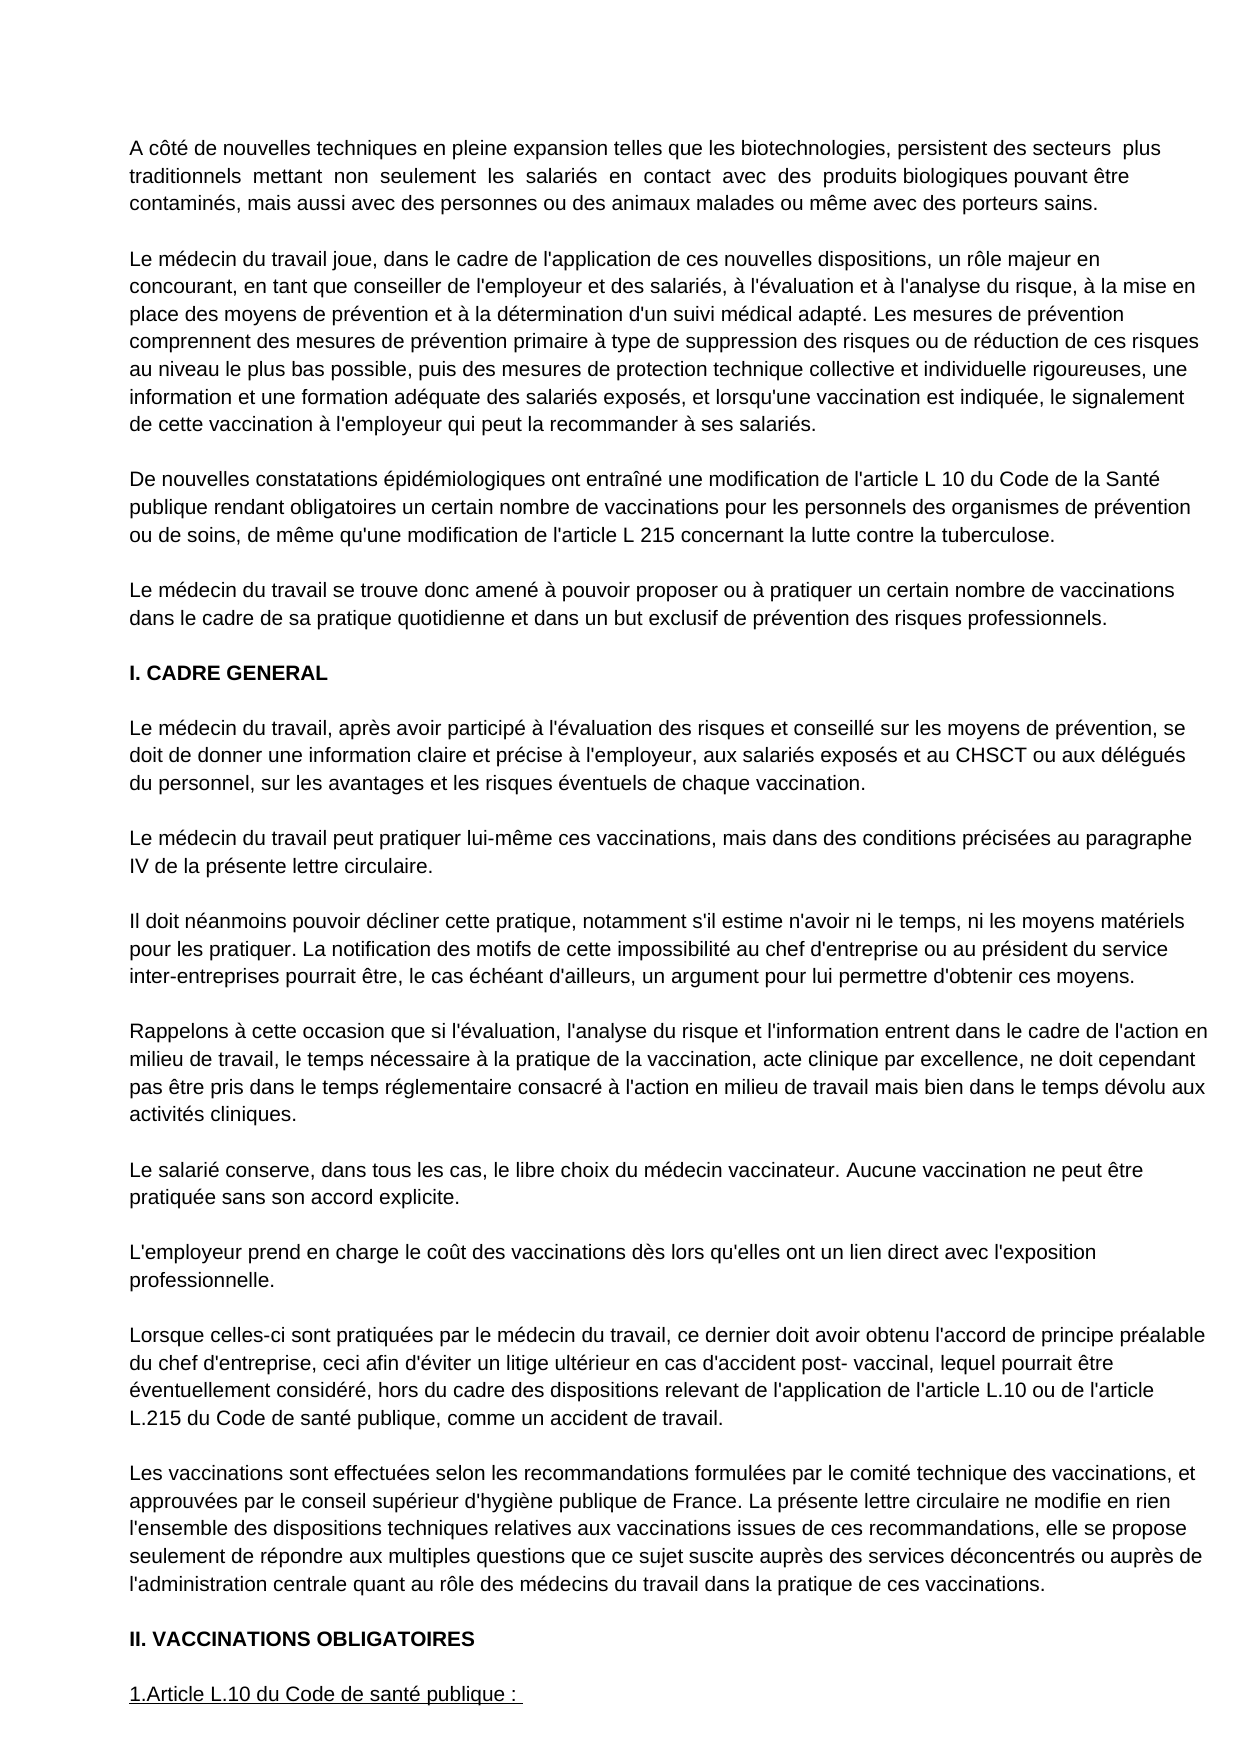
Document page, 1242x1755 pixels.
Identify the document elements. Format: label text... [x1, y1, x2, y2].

text Le médecin du travail se trouve donc amené à pouvoir proposer ou à pratiquer un certain nombre de vaccinations dans le cadre de sa pratique quotidienne et dans un but exclusif de prévention des risques professionnels. [129, 578, 1210, 629]
text Le salarié conserve, dans tous les cas, le libre choix du médecin vaccinateur. Aucune vaccination ne peut être pratiquée sans son accord explicite. [129, 1157, 1210, 1209]
text I. CADRE GENERAL [129, 660, 1210, 684]
text Rappelons à cette occasion que si l'évaluation, l'analyse du risque et l'information entrent dans le cadre de l'action en milieu de travail, le temps nécessaire à la pratique de la vaccination, acte clinique par excellence, ne doit cependant pas être pris dans le temps réglementaire consacré à l'action en milieu de travail mais bien dans le temps dévolu aux activités cliniques. [129, 1019, 1210, 1126]
text Le médecin du travail joue, dans le cadre de l'application de ces nouvelles dispositions, un rôle majeur en concourant, en tant que conseiller de l'employeur et des salariés, à l'évaluation et à l'analyse du risque, à la mise en place des moyens de prévention et à la détermination d'un suivi médical adapté. Les mesures de prévention comprennent des mesures de prévention primaire à type de suppression des risques ou de réduction de ces risques au niveau le plus bas possible, puis des mesures de protection technique collective et individuelle rigoureuses, une information et une formation adéquate des salariés exposés, et lorsqu'une vaccination est indiquée, le signalement de cette vaccination à l'employeur qui peut la recommander à ses salariés. [129, 246, 1210, 436]
text II. VACCINATIONS OBLIGATOIRES [129, 1627, 1210, 1651]
text Le médecin du travail peut pratiquer lui-même ces vaccinations, mais dans des conditions précisées au paragraphe IV de la présente lettre circulaire. [129, 826, 1210, 878]
text 1.Article L.10 du Code de santé publique : [129, 1682, 1210, 1706]
text Il doit néanmoins pouvoir décliner cette pratique, notamment s'il estime n'avoir ni le temps, ni les moyens matériels pour les pratiquer. La notification des motifs de cette impossibilité au chef d'entreprise ou au président du service inter-entreprises pourrait être, le cas échéant d'ailleurs, un argument pour lui permettre d'obtenir ces moyens. [129, 909, 1210, 988]
text De nouvelles constatations épidémiologiques ont entraîné une modification de l'article L 10 du Code de la Santé publique rendant obligatoires un certain nombre de vaccinations pour les personnels des organismes de prévention ou de soins, de même qu'une modification de l'article L 215 concernant la lutte contre la tuberculose. [129, 467, 1210, 546]
text Le médecin du travail, après avoir participé à l'évaluation des risques et conseillé sur les moyens de prévention, se doit de donner une information claire et précise à l'employeur, aux salariés exposés et au CHSCT ou aux délégués du personnel, sur les avantages et les risques éventuels de chaque vaccination. [129, 716, 1210, 795]
text Lorsque celles-ci sont pratiquées par le médecin du travail, ce dernier doit avoir obtenu l'accord de principe préalable du chef d'entreprise, ceci afin d'éviter un litige ultérieur en cas d'accident post- vaccinal, lequel pourrait être éventuellement considéré, hors du cadre des dispositions relevant de l'application de l'article L.10 ou de l'article L.215 du Code de santé publique, comme un accident de travail. [129, 1323, 1210, 1430]
text Les vaccinations sont effectuées selon les recommandations formulées par le comité technique des vaccinations, et approuvées par le conseil supérieur d'hygiène publique de France. La présente lettre circulaire ne modifie en rien l'ensemble des dispositions techniques relatives aux vaccinations issues de ces recommandations, elle se propose seulement de répondre aux multiples questions que ce sujet suscite auprès des services déconcentrés ou auprès de l'administration centrale quant au rôle des médecins du travail dans la pratique de ces vaccinations. [129, 1461, 1210, 1595]
text L'employeur prend en charge le coût des vaccinations dès lors qu'elles ont un lien direct avec l'exposition professionnelle. [129, 1240, 1210, 1292]
text A côté de nouvelles techniques en pleine expansion telles que les biotechnologies, persistent des secteurs plus traditionnels mettant non seulement les salariés en contact avec des produits biologiques pouvant être contaminés, mais aussi avec des personnes ou des animaux malades ou même avec des porteurs sains. [129, 136, 1210, 215]
